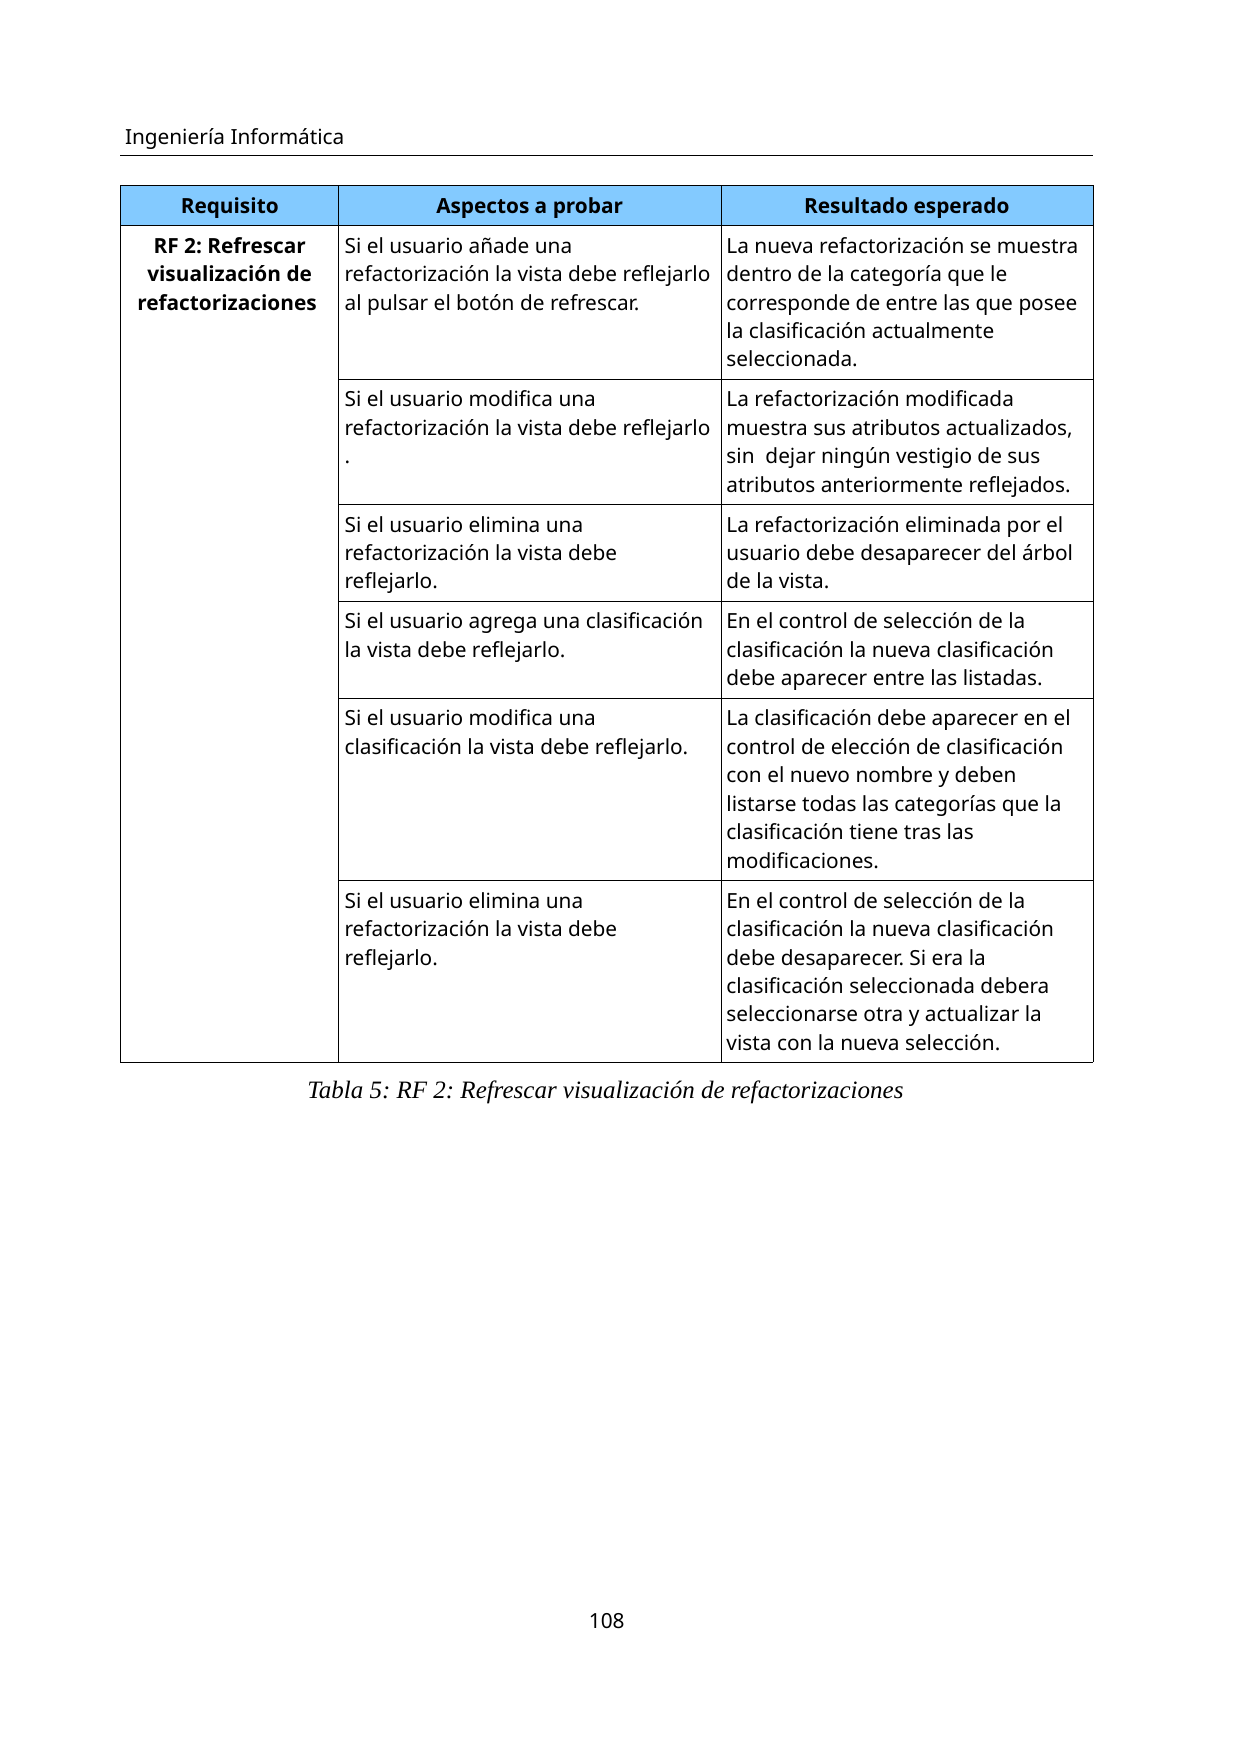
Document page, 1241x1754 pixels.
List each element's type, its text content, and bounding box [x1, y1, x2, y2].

table_header Requisito [121, 186, 338, 225]
table_cell La refactorización modificada muestra sus atributos actualizados, sin dejar ningún vestigio de sus atributos anteriormente reflejados. [722, 380, 1093, 504]
table_cell La clasificación debe aparecer en el control de elección de clasificación con el nuevo nombre y deben listarse todas las categorías que la clasificación tiene tras las modificaciones. [722, 699, 1093, 880]
table_cell Si el usuario modifica una refactorización la vista debe reflejarlo . [339, 380, 721, 504]
table_header Resultado esperado [722, 186, 1093, 225]
table_cell En el control de selección de la clasificación la nueva clasificación debe aparecer entre las listadas. [722, 602, 1093, 698]
table_cell Si el usuario agrega una clasificación la vista debe reflejarlo. [339, 602, 721, 698]
text Tabla 5: RF 2: Refrescar visualización de refactorizaciones [120, 1075, 1093, 1103]
table_cell RF 2: Refrescar visualización de refactorizaciones [121, 226, 338, 1062]
table_cell La nueva refactorización se muestra dentro de la categoría que le corresponde de entre las que posee la clasificación actualmente seleccionada. [722, 226, 1093, 379]
table_cell Si el usuario elimina una refactorización la vista debe reflejarlo. [339, 881, 721, 1062]
table_cell Si el usuario elimina una refactorización la vista debe reflejarlo. [339, 505, 721, 601]
table_header Aspectos a probar [339, 186, 721, 225]
table_cell Si el usuario modifica una clasificación la vista debe reflejarlo. [339, 699, 721, 880]
table_cell En el control de selección de la clasificación la nueva clasificación debe desaparecer. Si era la clasificación seleccionada debera seleccionarse otra y actualizar la vista con la nueva selección. [722, 881, 1093, 1062]
table_cell La refactorización eliminada por el usuario debe desaparecer del árbol de la vista. [722, 505, 1093, 601]
table_cell Si el usuario añade una refactorización la vista debe reflejarlo al pulsar el botón de refrescar. [339, 226, 721, 379]
